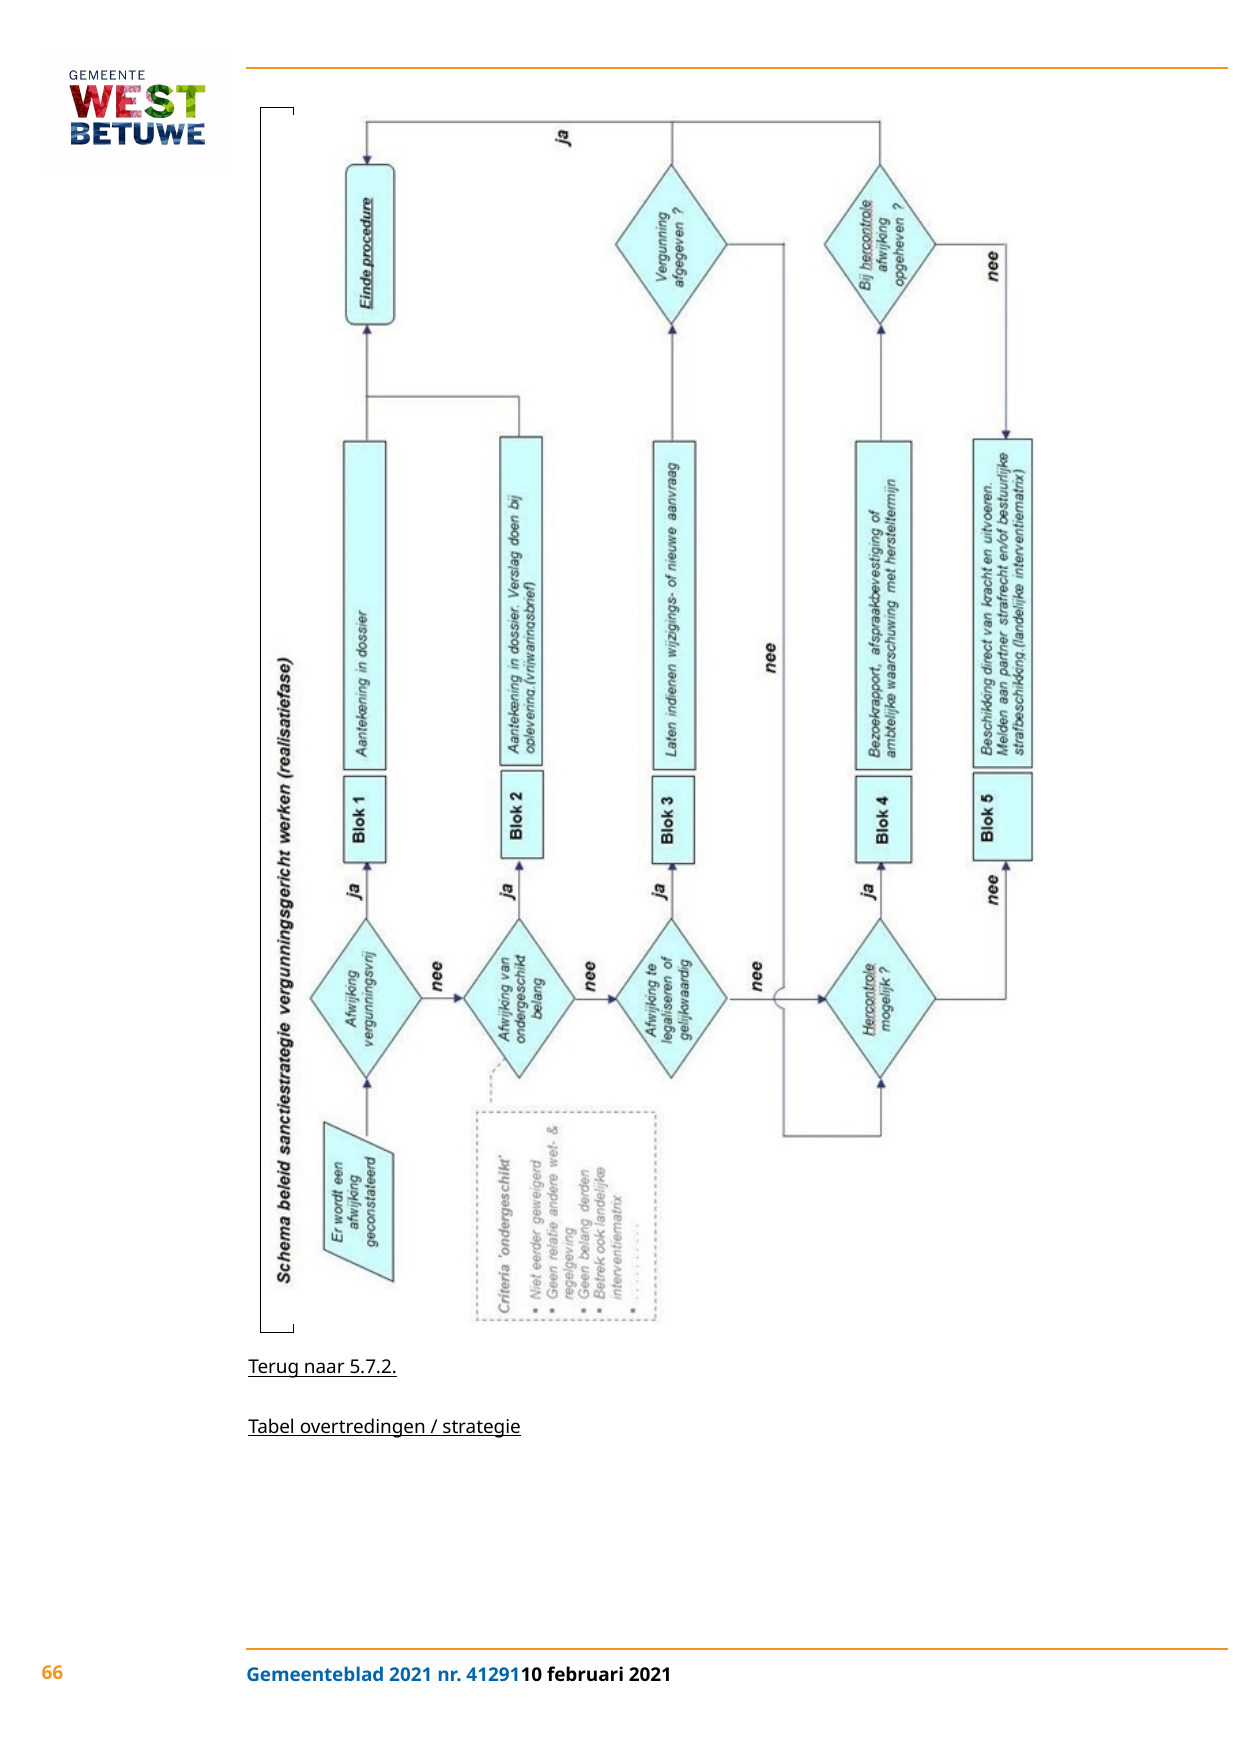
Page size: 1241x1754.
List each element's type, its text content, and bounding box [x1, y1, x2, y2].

text Tabel overtredingen / strategie [248, 1413, 1152, 1438]
text Terug naar 5.7.2. [248, 1354, 1152, 1379]
picture [268, 115, 1037, 1324]
picture [41, 47, 231, 172]
